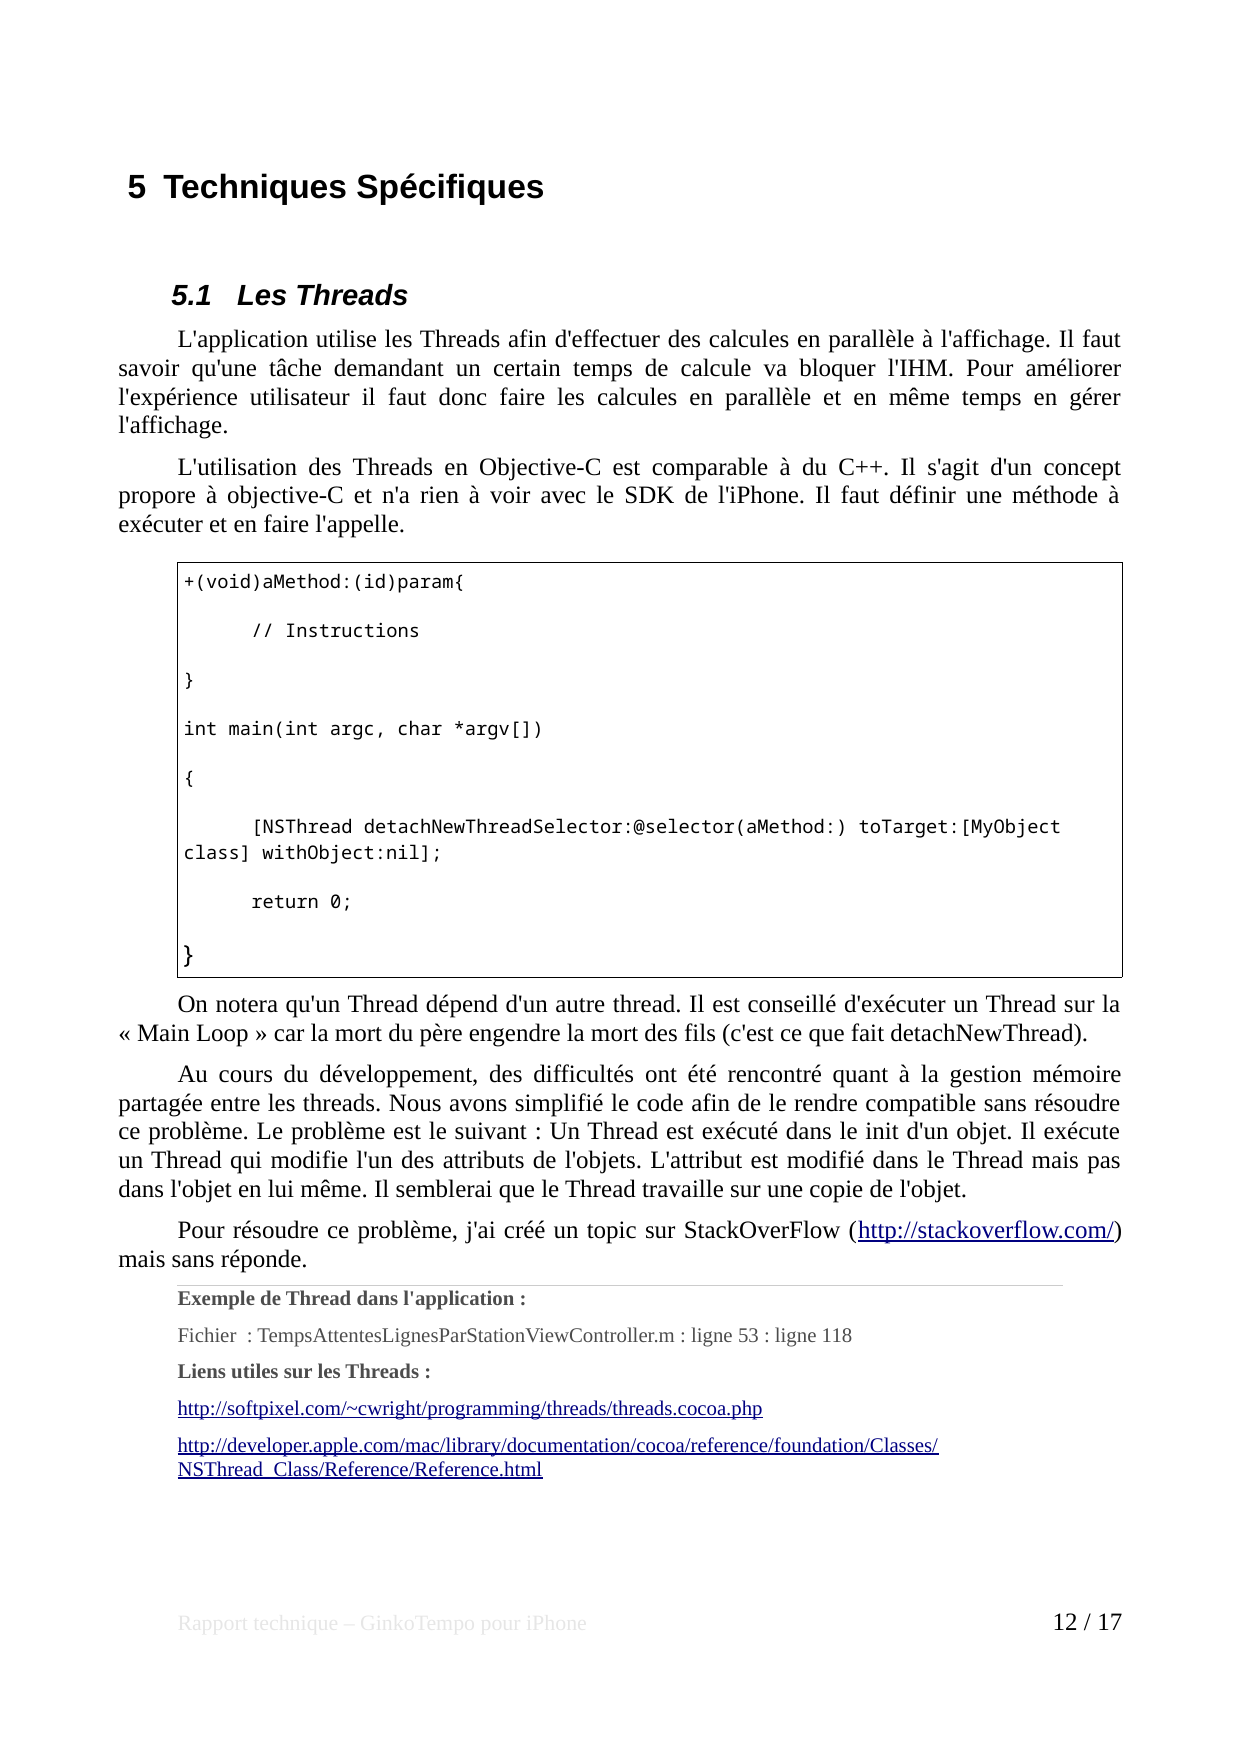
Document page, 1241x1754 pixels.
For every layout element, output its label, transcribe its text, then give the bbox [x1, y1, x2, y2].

text { [178, 758, 1122, 790]
text } [178, 660, 1122, 692]
text On notera qu'un Thread dépend d'un autre thread. Il est conseillé d'exécuter un Thread sur la « Main Loop » car la mort du père engendre la mort des fils (c'est ce que fait detachNewThread). [118, 989, 1122, 1046]
text +(void)aMethod:(id)param{ [178, 563, 1122, 594]
text http://softpixel.com/~cwright/programming/threads/threads.cocoa.php [177, 1395, 1063, 1420]
text L'utilisation des Threads en Objective-C est comparable à du C++. Il s'agit d'un concept propore à objective-C et n'a rien à voir avec le SDK de l'iPhone. Il faut définir une méthode à exécuter et en faire l'appelle. [118, 452, 1122, 538]
subtitle Techniques Spécifiques [118, 167, 1122, 205]
text Exemple de Thread dans l'application : [177, 1286, 1063, 1310]
text // Instructions [178, 611, 1122, 643]
text return 0; [178, 882, 1122, 913]
text } [178, 931, 1122, 977]
text int main(int argc, char *argv[]) [178, 709, 1122, 741]
subtitle Les Threads [163, 278, 1122, 312]
text Fichier : TempsAttentesLignesParStationViewController.m : ligne 53 : ligne 118 [177, 1322, 1063, 1347]
text [NSThread detachNewThreadSelector:@selector(aMethod:) toTarget:[MyObject class] withObject:nil]; [178, 807, 1122, 864]
text Pour résoudre ce problème, j'ai créé un topic sur StackOverFlow (http://stackoverflow.com/) mais sans réponde. [118, 1215, 1122, 1273]
text Au cours du développement, des difficultés ont été rencontré quant à la gestion mémoire partagée entre les threads. Nous avons simplifié le code afin de le rendre compatible sans résoudre ce problème. Le problème est le suivant : Un Thread est exécuté dans le init d'un objet. Il exécute un Thread qui modifie l'un des attributs de l'objets. L'attribut est modifié dans le Thread mais pas dans l'objet en lui même. Il semblerai que le Thread travaille sur une copie de l'objet. [118, 1059, 1122, 1203]
text http://developer.apple.com/mac/library/documentation/cocoa/reference/foundation/Classes/NSThread_Class/Reference/Reference.html [177, 1431, 1063, 1481]
text Liens utiles sur les Threads : [177, 1358, 1063, 1383]
text L'application utilise les Threads afin d'effectuer des calcules en parallèle à l'affichage. Il faut savoir qu'une tâche demandant un certain temps de calcule va bloquer l'IHM. Pour améliorer l'expérience utilisateur il faut donc faire les calcules en parallèle et en même temps en gérer l'affichage. [118, 324, 1122, 439]
